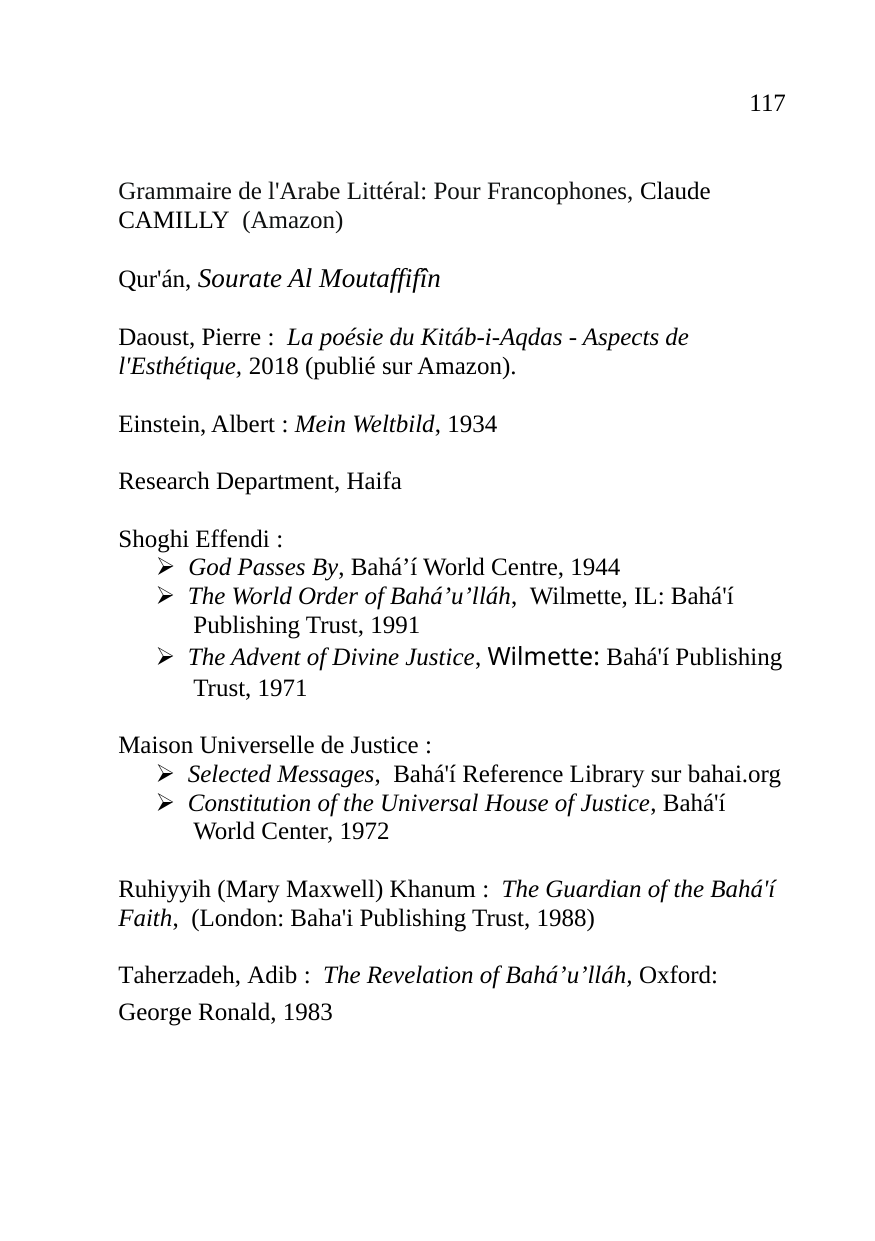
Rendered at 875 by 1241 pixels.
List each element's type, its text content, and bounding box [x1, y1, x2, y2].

list God Passes By, Bahá’í World Centre, 1944 [156, 552, 786, 581]
text Daoust, Pierre : La poésie du Kitáb-i-Aqdas - Aspects de l'Esthétique, 2018 (publié sur Amazon). [118, 322, 786, 380]
text Taherzadeh, Adib : The Revelation of Bahá’u’lláh, Oxford: George Ronald, 1983 [118, 960, 786, 1027]
text Qur'án, Sourate Al Moutaffifîn [118, 262, 786, 294]
subtitle Ruhiyyih (Mary Maxwell) Khanum : The Guardian of the Bahá'í Faith, (London: Baha'i Publishing Trust, 1988) [118, 874, 786, 931]
list Selected Messages, Bahá'í Reference Library sur bahai.org [155, 759, 786, 788]
text Grammaire de l'Arabe Littéral: Pour Francophones, Claude CAMILLY (Amazon) [118, 176, 786, 234]
list The World Order of Bahá’u’lláh, Wilmette, IL: Bahá'í Publishing Trust, 1991 [155, 581, 786, 639]
list The Advent of Divine Justice, Wilmette: Bahá'í Publishing Trust, 1971 [155, 639, 786, 701]
text Research Department, Haifa [118, 466, 786, 495]
text Shoghi Effendi : [118, 524, 786, 552]
text Einstein, Albert : Mein Weltbild, 1934 [118, 409, 786, 437]
list Constitution of the Universal House of Justice, Bahá'í World Center, 1972 [155, 788, 786, 845]
text Maison Universelle de Justice : [118, 730, 786, 759]
